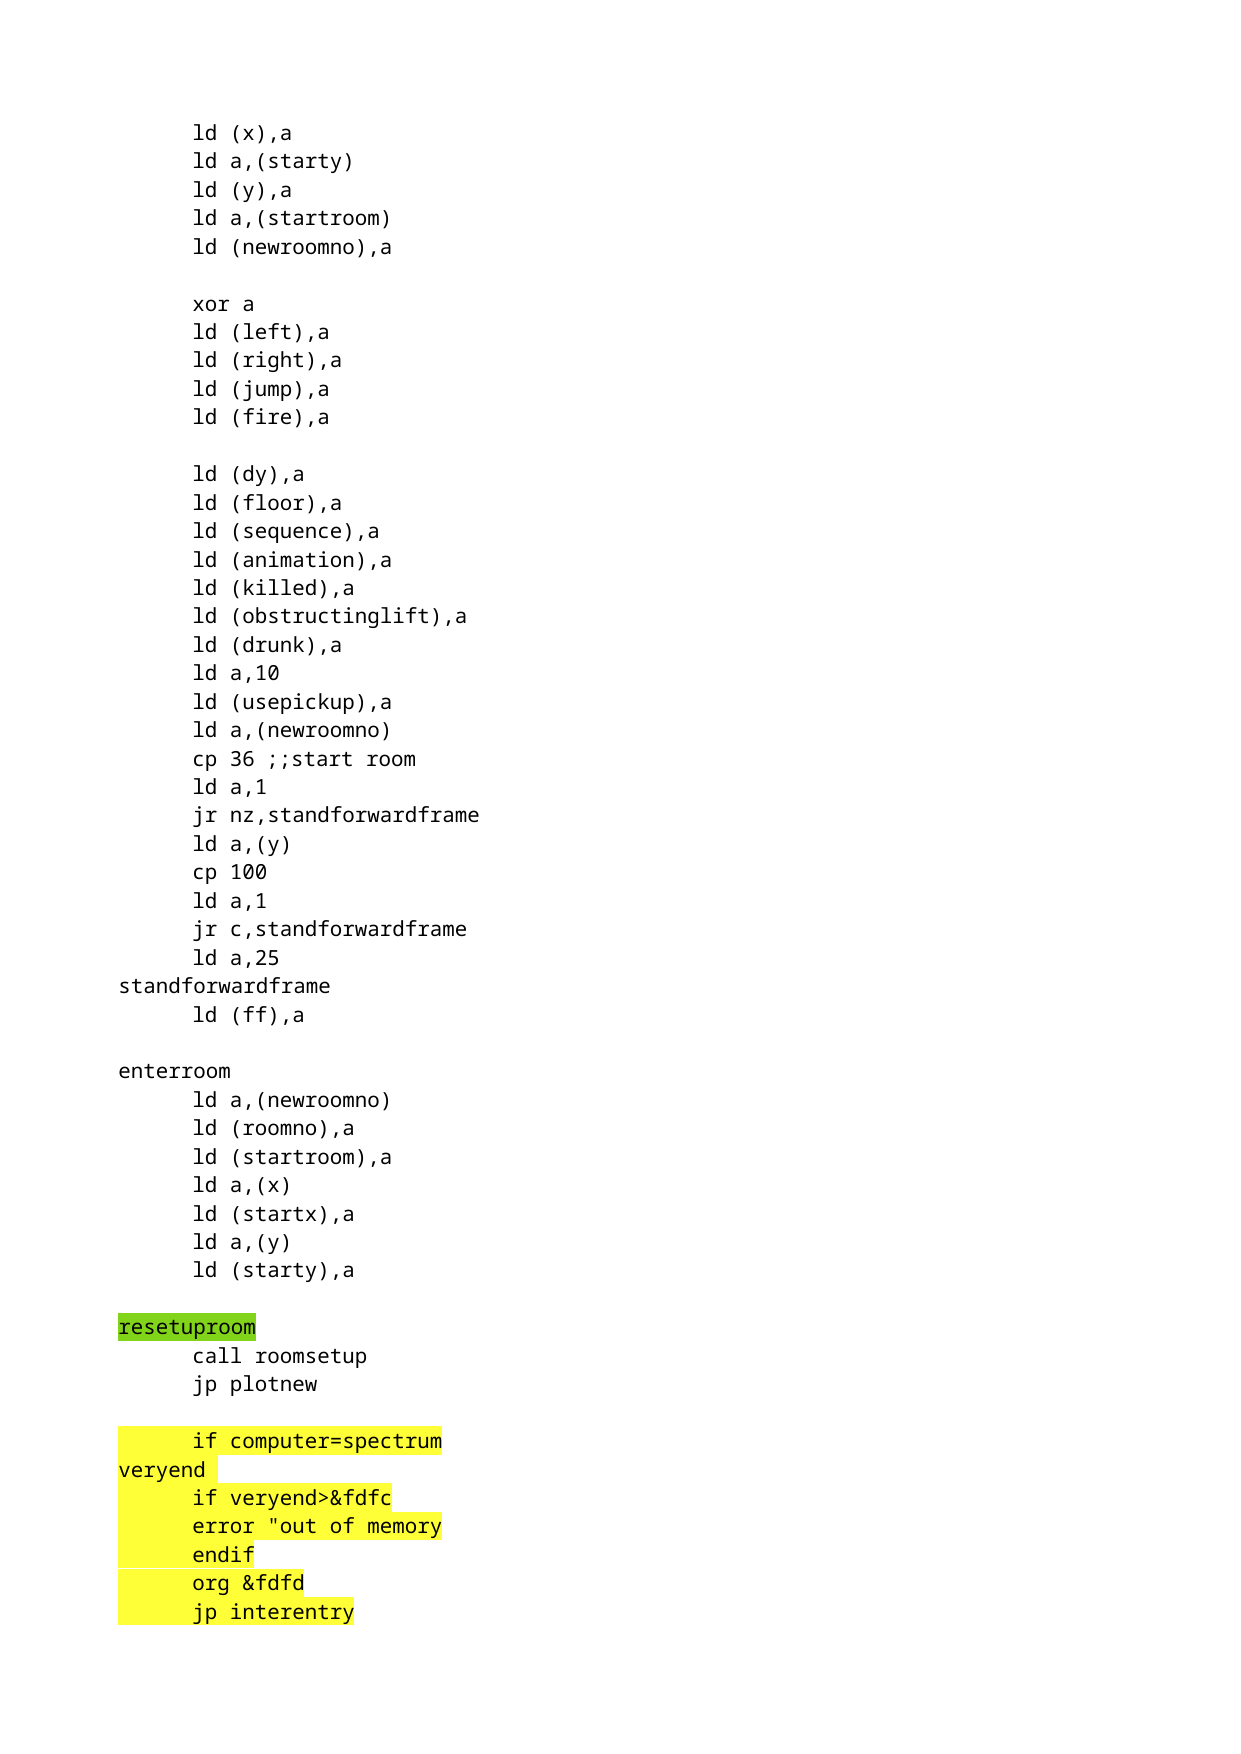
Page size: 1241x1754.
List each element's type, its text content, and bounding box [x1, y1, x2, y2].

text if computer=spectrum [118, 1426, 1122, 1455]
text jr c,standforwardframe [118, 914, 1122, 943]
text ld a,(x) [118, 1170, 1122, 1199]
text org &fdfd [118, 1568, 1122, 1597]
text call roomsetup [118, 1341, 1122, 1369]
text ld (ff),a [118, 1000, 1122, 1028]
text ld (drunk),a [118, 630, 1122, 658]
text ld (fire),a [118, 402, 1122, 431]
text ld a,(y) [118, 1227, 1122, 1256]
text jp plotnew [118, 1369, 1122, 1398]
text error "out of memory [118, 1512, 1122, 1540]
text ld (left),a [118, 317, 1122, 346]
text ld (startroom),a [118, 1142, 1122, 1170]
text ld a,(startroom) [118, 203, 1122, 232]
text ld a,1 [118, 886, 1122, 914]
text jr nz,standforwardframe [118, 801, 1122, 829]
text ld a,(starty) [118, 147, 1122, 175]
text veryend [118, 1455, 1122, 1483]
text enterroom [118, 1057, 1122, 1085]
text ld (animation),a [118, 545, 1122, 573]
text ld a,(y) [118, 829, 1122, 857]
text ld (x),a [118, 118, 1122, 147]
text ld (sequence),a [118, 516, 1122, 545]
text ld (startx),a [118, 1199, 1122, 1227]
text ld (roomno),a [118, 1113, 1122, 1142]
text standforwardframe [118, 971, 1122, 1000]
text ld (right),a [118, 346, 1122, 374]
text ld (starty),a [118, 1256, 1122, 1284]
text ld (dy),a [118, 459, 1122, 488]
text cp 100 [118, 857, 1122, 886]
text ld (killed),a [118, 573, 1122, 602]
text ld (floor),a [118, 488, 1122, 516]
text ld (usepickup),a [118, 687, 1122, 715]
text ld (y),a [118, 175, 1122, 203]
text cp 36 ;;start room [118, 744, 1122, 772]
text xor a [118, 289, 1122, 317]
text ld a,25 [118, 943, 1122, 971]
text ld a,(newroomno) [118, 715, 1122, 744]
text ld (obstructinglift),a [118, 602, 1122, 630]
text endif [118, 1540, 1122, 1568]
text jp interentry [118, 1597, 1122, 1625]
text if veryend>&fdfc [118, 1483, 1122, 1512]
text ld a,10 [118, 658, 1122, 687]
text ld (jump),a [118, 374, 1122, 402]
text ld (newroomno),a [118, 232, 1122, 260]
text ld a,1 [118, 772, 1122, 801]
text ld a,(newroomno) [118, 1085, 1122, 1113]
text resetuproom [118, 1312, 1122, 1341]
